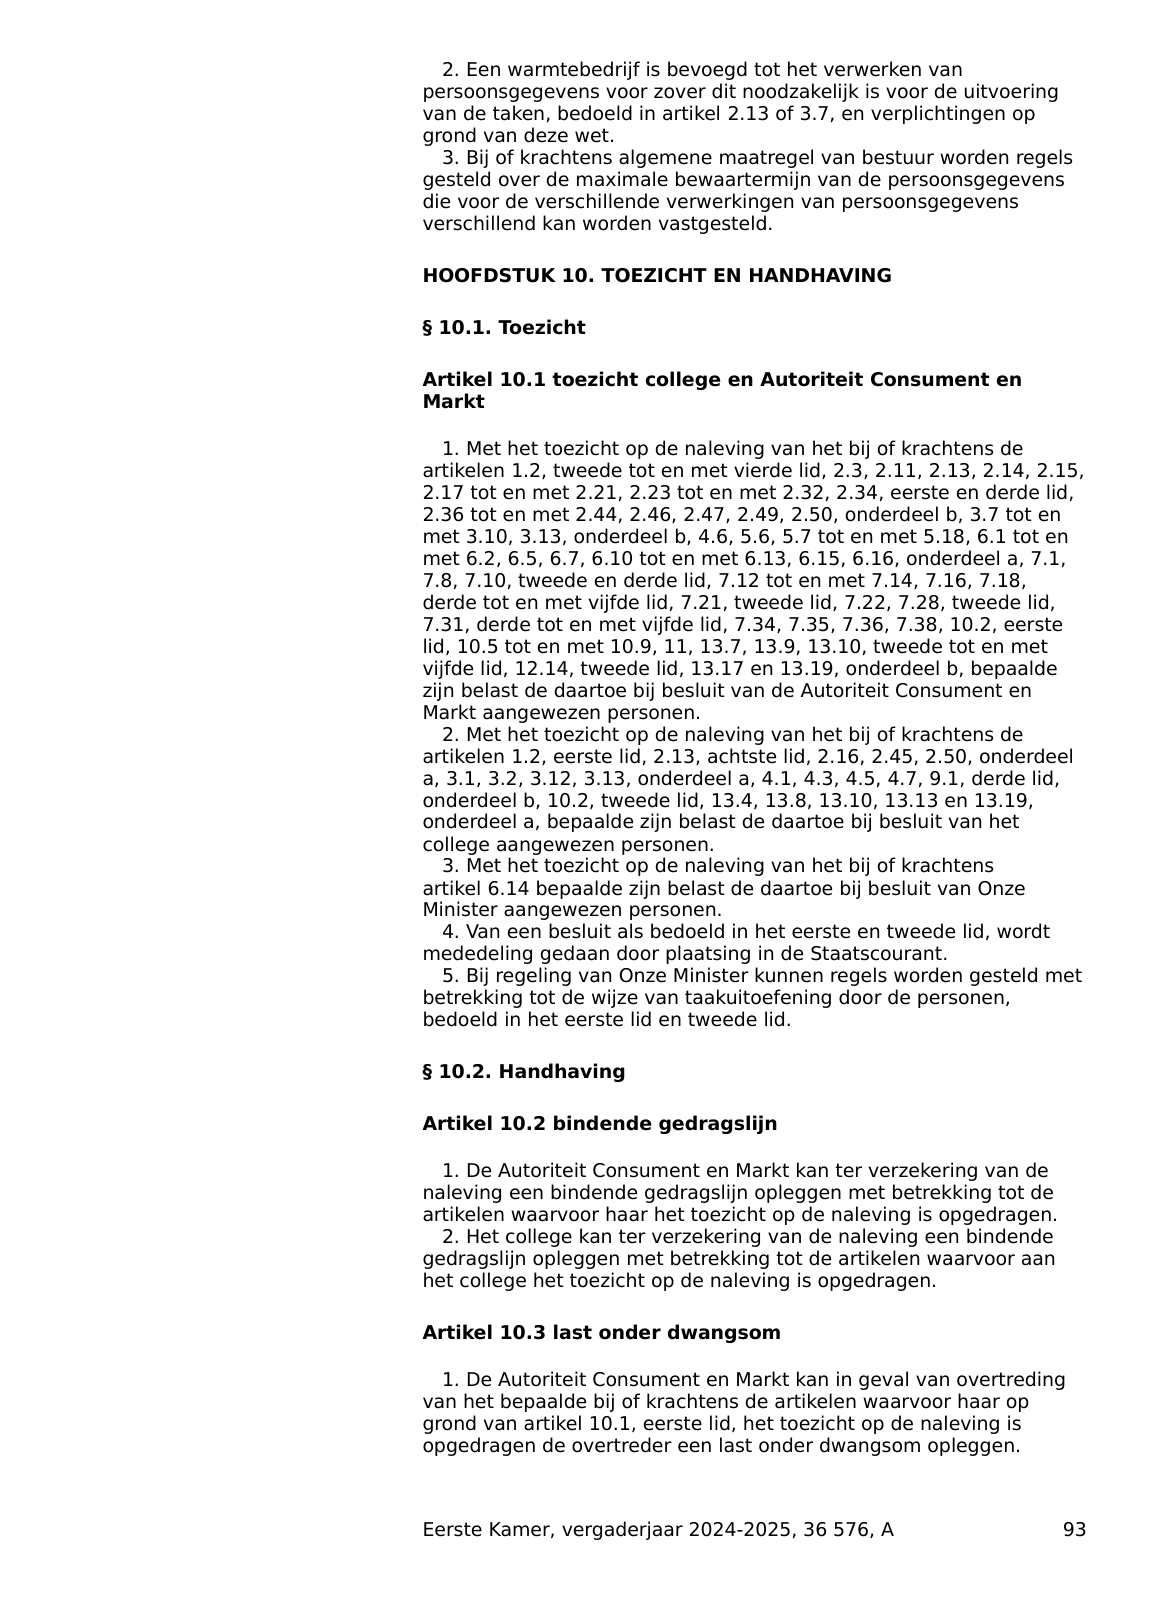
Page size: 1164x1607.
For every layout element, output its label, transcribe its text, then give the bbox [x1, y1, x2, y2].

text 1. De Autoriteit Consument en Markt kan in geval van overtreding van het bepaalde bij of krachtens de artikelen waarvoor haar op grond van artikel 10.1, eerste lid, het toezicht op de naleving is opgedragen de overtreder een last onder dwangsom opleggen. [422, 1369, 1087, 1457]
text 3. Bij of krachtens algemene maatregel van bestuur worden regels gesteld over de maximale bewaartermijn van de persoonsgegevens die voor de verschillende verwerkingen van persoonsgegevens verschillend kan worden vastgesteld. [422, 147, 1087, 235]
subtitle § 10.1. Toezicht [422, 317, 1087, 339]
text 1. De Autoriteit Consument en Markt kan ter verzekering van de naleving een bindende gedragslijn opleggen met betrekking tot de artikelen waarvoor haar het toezicht op de naleving is opgedragen. [422, 1160, 1087, 1226]
text 2. Met het toezicht op de naleving van het bij of krachtens de artikelen 1.2, eerste lid, 2.13, achtste lid, 2.16, 2.45, 2.50, onderdeel a, 3.1, 3.2, 3.12, 3.13, onderdeel a, 4.1, 4.3, 4.5, 4.7, 9.1, derde lid, onderdeel b, 10.2, tweede lid, 13.4, 13.8, 13.10, 13.13 en 13.19, onderdeel a, bepaalde zijn belast de daartoe bij besluit van het college aangewezen personen. [422, 723, 1087, 855]
text 4. Van een besluit als bedoeld in het eerste en tweede lid, wordt mededeling gedaan door plaatsing in de Staatscourant. [422, 921, 1087, 965]
subtitle Artikel 10.3 last onder dwangsom [422, 1322, 1087, 1344]
text 5. Bij regeling van Onze Minister kunnen regels worden gesteld met betrekking tot de wijze van taakuitoefening door de personen, bedoeld in het eerste lid en tweede lid. [422, 965, 1087, 1031]
text 2. Een warmtebedrijf is bevoegd tot het verwerken van persoonsgegevens voor zover dit noodzakelijk is voor de uitvoering van de taken, bedoeld in artikel 2.13 of 3.7, en verplichtingen op grond van deze wet. [422, 59, 1087, 147]
subtitle HOOFDSTUK 10. TOEZICHT EN HANDHAVING [422, 265, 1087, 287]
text 2. Het college kan ter verzekering van de naleving een bindende gedragslijn opleggen met betrekking tot de artikelen waarvoor aan het college het toezicht op de naleving is opgedragen. [422, 1226, 1087, 1292]
subtitle § 10.2. Handhaving [422, 1061, 1087, 1083]
text 3. Met het toezicht op de naleving van het bij of krachtens artikel 6.14 bepaalde zijn belast de daartoe bij besluit van Onze Minister aangewezen personen. [422, 855, 1087, 921]
subtitle Artikel 10.1 toezicht college en Autoriteit Consument en Markt [422, 369, 1087, 413]
text 1. Met het toezicht op de naleving van het bij of krachtens de artikelen 1.2, tweede tot en met vierde lid, 2.3, 2.11, 2.13, 2.14, 2.15, 2.17 tot en met 2.21, 2.23 tot en met 2.32, 2.34, eerste en derde lid, 2.36 tot en met 2.44, 2.46, 2.47, 2.49, 2.50, onderdeel b, 3.7 tot en met 3.10, 3.13, onderdeel b, 4.6, 5.6, 5.7 tot en met 5.18, 6.1 tot en met 6.2, 6.5, 6.7, 6.10 tot en met 6.13, 6.15, 6.16, onderdeel a, 7.1, 7.8, 7.10, tweede en derde lid, 7.12 tot en met 7.14, 7.16, 7.18, derde tot en met vijfde lid, 7.21, tweede lid, 7.22, 7.28, tweede lid, 7.31, derde tot en met vijfde lid, 7.34, 7.35, 7.36, 7.38, 10.2, eerste lid, 10.5 tot en met 10.9, 11, 13.7, 13.9, 13.10, tweede tot en met vijfde lid, 12.14, tweede lid, 13.17 en 13.19, onderdeel b, bepaalde zijn belast de daartoe bij besluit van de Autoriteit Consument en Markt aangewezen personen. [422, 438, 1087, 723]
subtitle Artikel 10.2 bindende gedragslijn [422, 1113, 1087, 1135]
